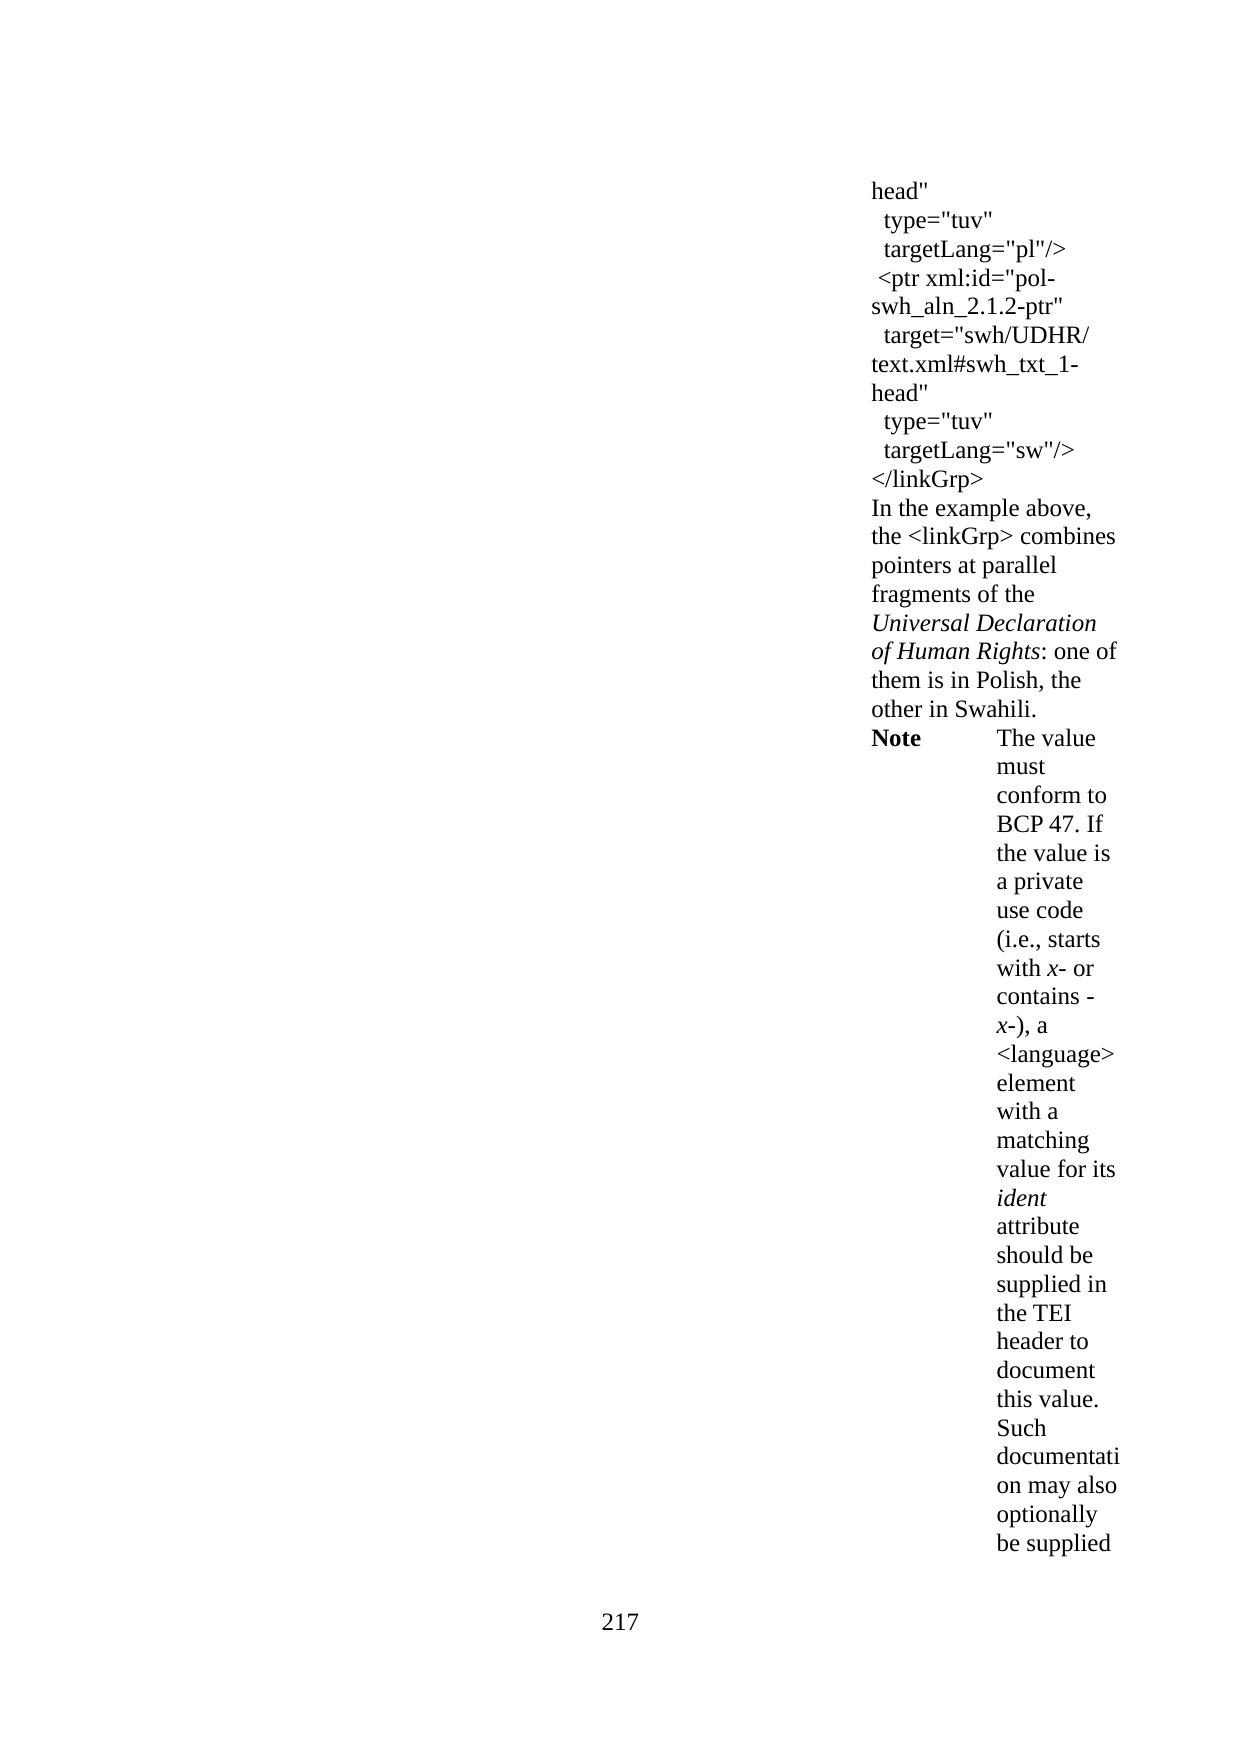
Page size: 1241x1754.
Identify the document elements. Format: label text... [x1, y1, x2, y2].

table_cell [118, 176, 620, 1556]
table_header [620, 176, 871, 1556]
table_cell Note [871, 723, 996, 1556]
table_cell The value must conform to BCP 47. If the value is a private use code (i.e., starts with x- or contains -x-), a <language> element with a matching value for its ident attribute should be supplied in the TEI header to document this value. Such documentation may also optionally be supplied [996, 723, 1122, 1556]
table_cell head" type="tuv" targetLang="pl"/> <ptr xml:id="pol-swh_aln_2.1.2-ptr" target="swh/UDHR/text.xml#swh_txt_1-head" type="tuv" targetLang="sw"/> </linkGrp> In the example above, the <linkGrp> combines pointers at parallel fragments of the Universal Declaration of Human Rights: one of them is in Polish, the other in Swahili. [871, 176, 1122, 723]
